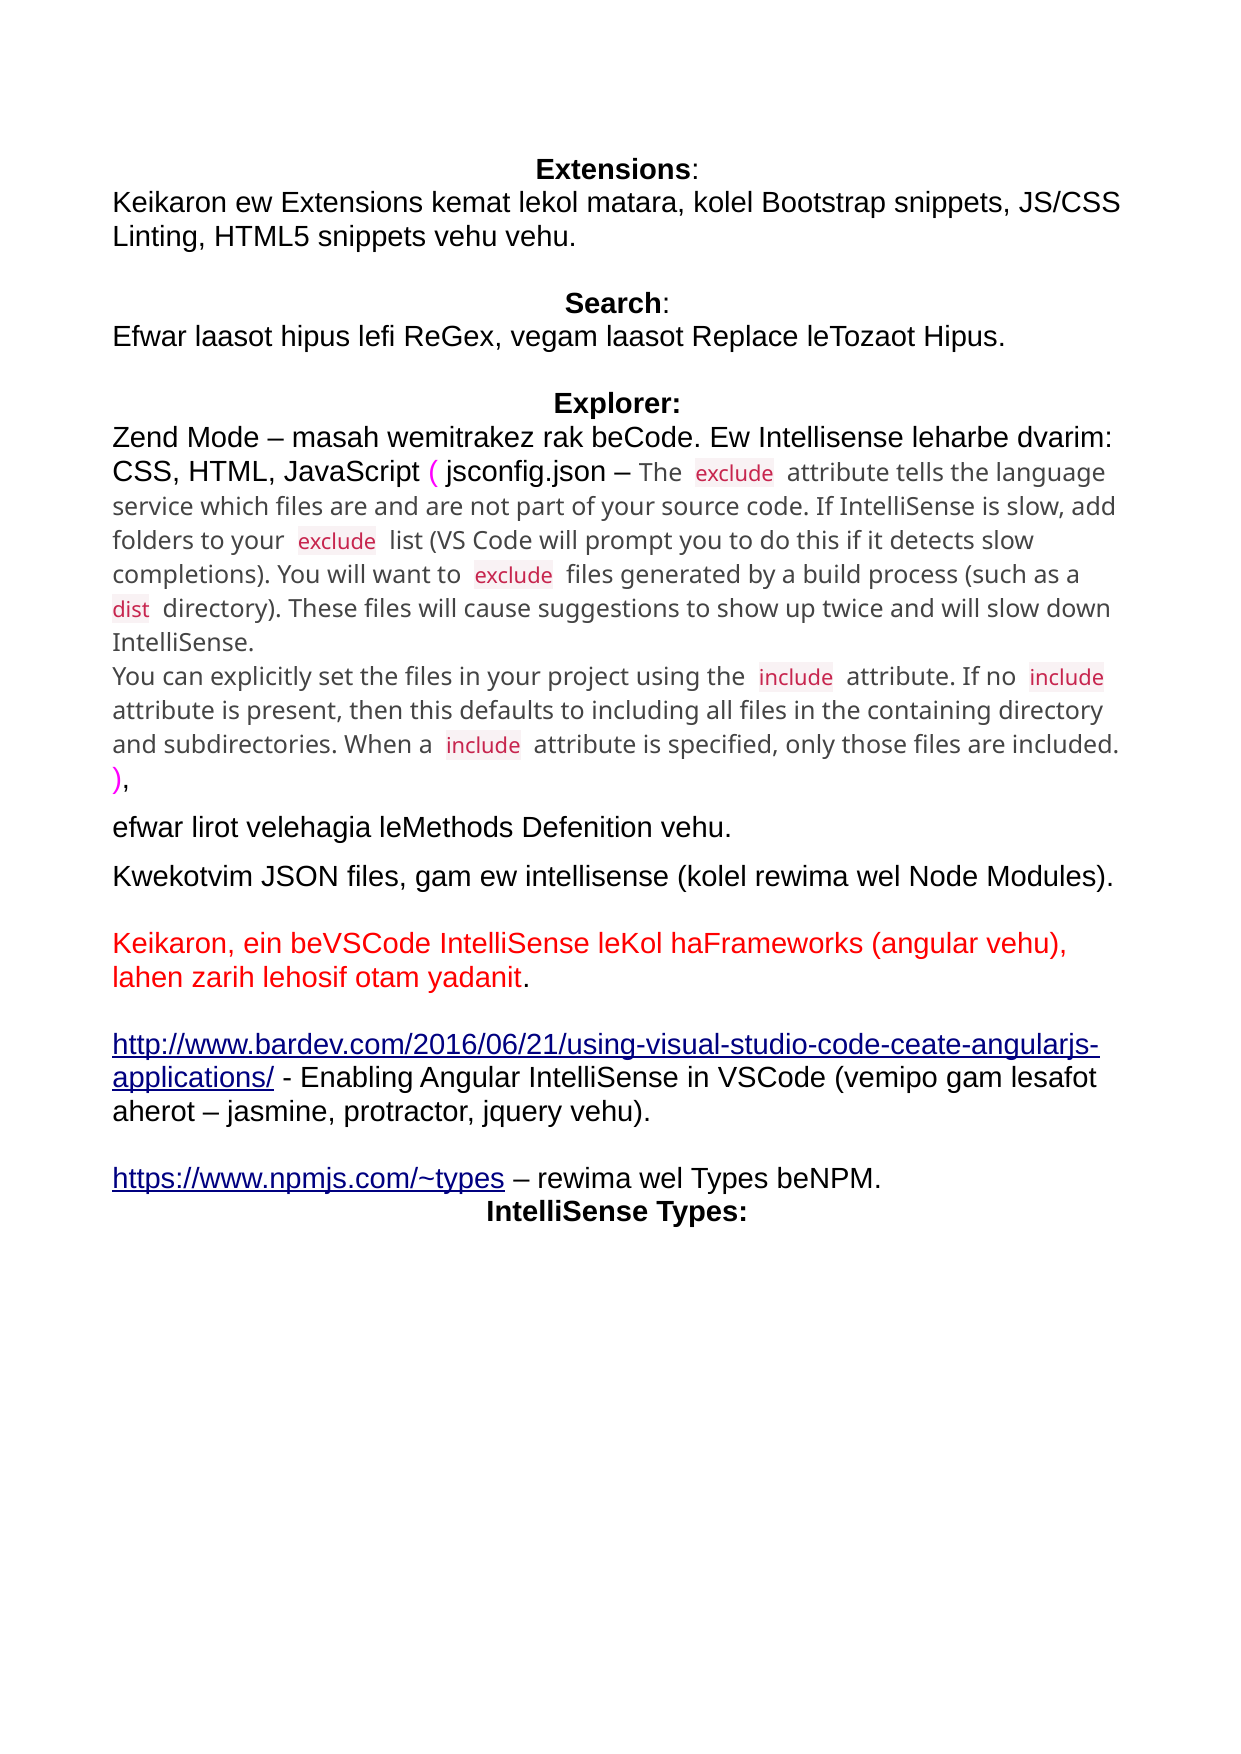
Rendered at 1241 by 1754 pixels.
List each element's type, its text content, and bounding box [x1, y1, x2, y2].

text Keikaron ew Extensions kemat lekol matara, kolel Bootstrap snippets, JS/CSS Linting, HTML5 snippets vehu vehu. [112, 185, 1122, 252]
text Search: [112, 286, 1122, 319]
text https://www.npmjs.com/~types – rewima wel Types beNPM. [112, 1161, 1122, 1194]
text You can explicitly set the files in your project using the include attribute. If no include attribute is present, then this defaults to including all files in the containing directory and subdirectories. When a include attribute is specified, only those files are included. ), [112, 658, 1122, 794]
text http://www.bardev.com/2016/06/21/using-visual-studio-code-ceate-angularjs-applications/ - Enabling Angular IntelliSense in VSCode (vemipo gam lesafot aherot – jasmine, protractor, jquery vehu). [112, 1027, 1122, 1127]
text Efwar laasot hipus lefi ReGex, vegam laasot Replace leTozaot Hipus. [112, 319, 1122, 353]
text Extensions: [112, 152, 1122, 185]
text Kwekotvim JSON files, gam ew intellisense (kolel rewima wel Node Modules). [112, 859, 1122, 893]
text Zend Mode – masah wemitrakez rak beCode. Ew Intellisense leharbe dvarim: [112, 420, 1122, 453]
text IntelliSense Types: [112, 1194, 1122, 1228]
text Keikaron, ein beVSCode IntelliSense leKol haFrameworks (angular vehu), lahen zarih lehosif otam yadanit. [112, 926, 1122, 993]
text CSS, HTML, JavaScript ( jsconfig.json – The exclude attribute tells the language service which files are and are not part of your source code. If IntelliSense is slow, add folders to your exclude list (VS Code will prompt you to do this if it detects slow completions). You will want to exclude files generated by a build process (such as a dist directory). These files will cause suggestions to show up twice and will slow down IntelliSense. [112, 453, 1122, 658]
text Explorer: [112, 386, 1122, 420]
text efwar lirot velehagia leMethods Defenition vehu. [112, 810, 1122, 843]
